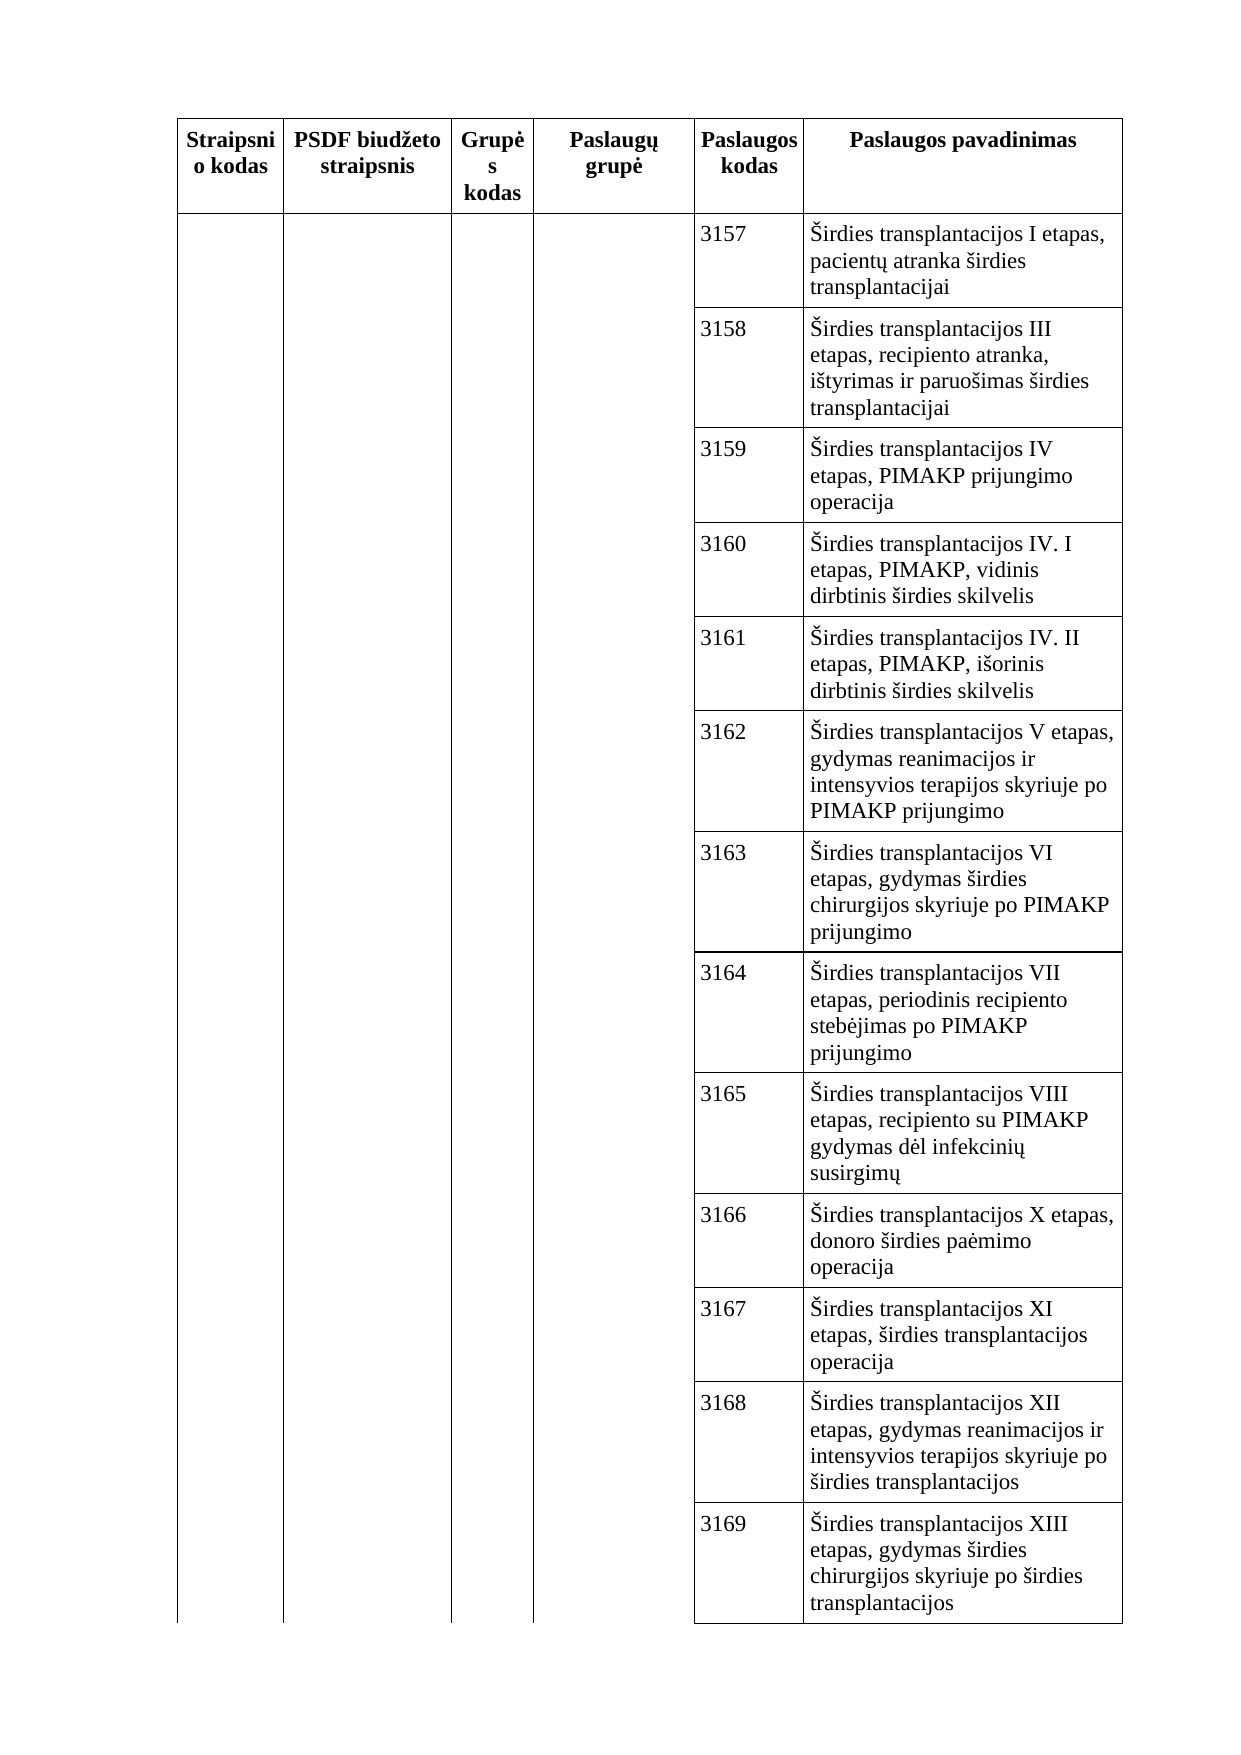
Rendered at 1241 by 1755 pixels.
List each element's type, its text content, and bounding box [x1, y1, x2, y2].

table_cell [452, 522, 533, 616]
table_cell [534, 1287, 694, 1381]
table_cell [284, 1381, 451, 1502]
table_cell [178, 522, 283, 616]
table_cell 3164 [695, 953, 803, 1072]
table_cell [178, 1193, 283, 1287]
table_cell [534, 616, 694, 710]
table_cell [284, 616, 451, 710]
table_cell [452, 427, 533, 522]
table_cell [284, 427, 451, 522]
table_cell Širdies transplantacijos IV. II etapas, PIMAKP, išorinis dirbtinis širdies skilvelis [804, 617, 1122, 710]
table_cell [452, 1193, 533, 1287]
table_cell [452, 616, 533, 710]
table_cell 3163 [695, 832, 803, 951]
table_cell 3169 [695, 1503, 803, 1622]
table_cell 3166 [695, 1194, 803, 1287]
table_cell Širdies transplantacijos III etapas, recipiento atranka, ištyrimas ir paruošimas širdies transplantacijai [804, 308, 1122, 427]
table_cell [534, 307, 694, 427]
table_cell [534, 1381, 694, 1502]
table_cell [452, 1287, 533, 1381]
table_cell Širdies transplantacijos IV etapas, PIMAKP prijungimo operacija [804, 428, 1122, 522]
table_cell [534, 1193, 694, 1287]
table_cell [534, 427, 694, 522]
table_cell [284, 710, 451, 831]
table_cell Širdies transplantacijos XI etapas, širdies transplantacijos operacija [804, 1288, 1122, 1381]
table_cell [284, 1193, 451, 1287]
table_cell [178, 1287, 283, 1381]
table_cell [284, 214, 451, 307]
table_cell Širdies transplantacijos X etapas, donoro širdies paėmimo operacija [804, 1194, 1122, 1287]
table_cell 3165 [695, 1073, 803, 1193]
table_header Straipsnio kodas [178, 119, 283, 212]
table_cell [452, 1502, 533, 1622]
table_cell Širdies transplantacijos V etapas, gydymas reanimacijos ir intensyvios terapijos skyriuje po PIMAKP prijungimo [804, 711, 1122, 831]
table_cell [534, 951, 694, 1072]
table_cell [178, 616, 283, 710]
table_cell [178, 951, 283, 1072]
table_cell Širdies transplantacijos I etapas, pacientų atranka širdies transplantacijai [804, 214, 1122, 307]
table_cell [284, 1072, 451, 1193]
table_cell [284, 1287, 451, 1381]
table_cell [534, 710, 694, 831]
table_cell [178, 427, 283, 522]
table_header Grupės kodas [452, 119, 533, 212]
table_cell Širdies transplantacijos IV. I etapas, PIMAKP, vidinis dirbtinis širdies skilvelis [804, 523, 1122, 616]
table_header PSDF biudžeto straipsnis [284, 119, 451, 212]
table_cell [178, 1381, 283, 1502]
table_cell 3167 [695, 1288, 803, 1381]
table_cell [178, 214, 283, 307]
table_cell [452, 214, 533, 307]
table_cell 3158 [695, 308, 803, 427]
table_cell [534, 1072, 694, 1193]
table_cell [284, 522, 451, 616]
table_cell [284, 831, 451, 951]
table_cell Širdies transplantacijos VIII etapas, recipiento su PIMAKP gydymas dėl infekcinių susirgimų [804, 1073, 1122, 1193]
table_header Paslaugų grupė [534, 119, 694, 212]
table_cell 3157 [695, 214, 803, 307]
table_cell Širdies transplantacijos XIII etapas, gydymas širdies chirurgijos skyriuje po širdies transplantacijos [804, 1503, 1122, 1622]
table_cell [534, 522, 694, 616]
table_header Paslaugos kodas [695, 119, 803, 212]
table_cell [452, 831, 533, 951]
table_cell [534, 214, 694, 307]
table_cell [178, 1502, 283, 1622]
table_cell [178, 1072, 283, 1193]
table_cell 3162 [695, 711, 803, 831]
table_header Paslaugos pavadinimas [804, 119, 1122, 212]
table_cell [284, 951, 451, 1072]
table_cell [534, 831, 694, 951]
table_cell [452, 710, 533, 831]
table_cell 3161 [695, 617, 803, 710]
table_cell Širdies transplantacijos XII etapas, gydymas reanimacijos ir intensyvios terapijos skyriuje po širdies transplantacijos [804, 1382, 1122, 1502]
table_cell [178, 307, 283, 427]
table_cell [534, 1502, 694, 1622]
table_cell [452, 1381, 533, 1502]
table_cell [452, 307, 533, 427]
table_cell [452, 1072, 533, 1193]
table_cell 3159 [695, 428, 803, 522]
table_cell [178, 710, 283, 831]
table_cell [284, 307, 451, 427]
table_cell [178, 831, 283, 951]
table_cell [452, 951, 533, 1072]
table_cell Širdies transplantacijos VII etapas, periodinis recipiento stebėjimas po PIMAKP prijungimo [804, 953, 1122, 1072]
table_cell Širdies transplantacijos VI etapas, gydymas širdies chirurgijos skyriuje po PIMAKP prijungimo [804, 832, 1122, 951]
table_cell 3168 [695, 1382, 803, 1502]
table_cell [284, 1502, 451, 1622]
table_cell 3160 [695, 523, 803, 616]
